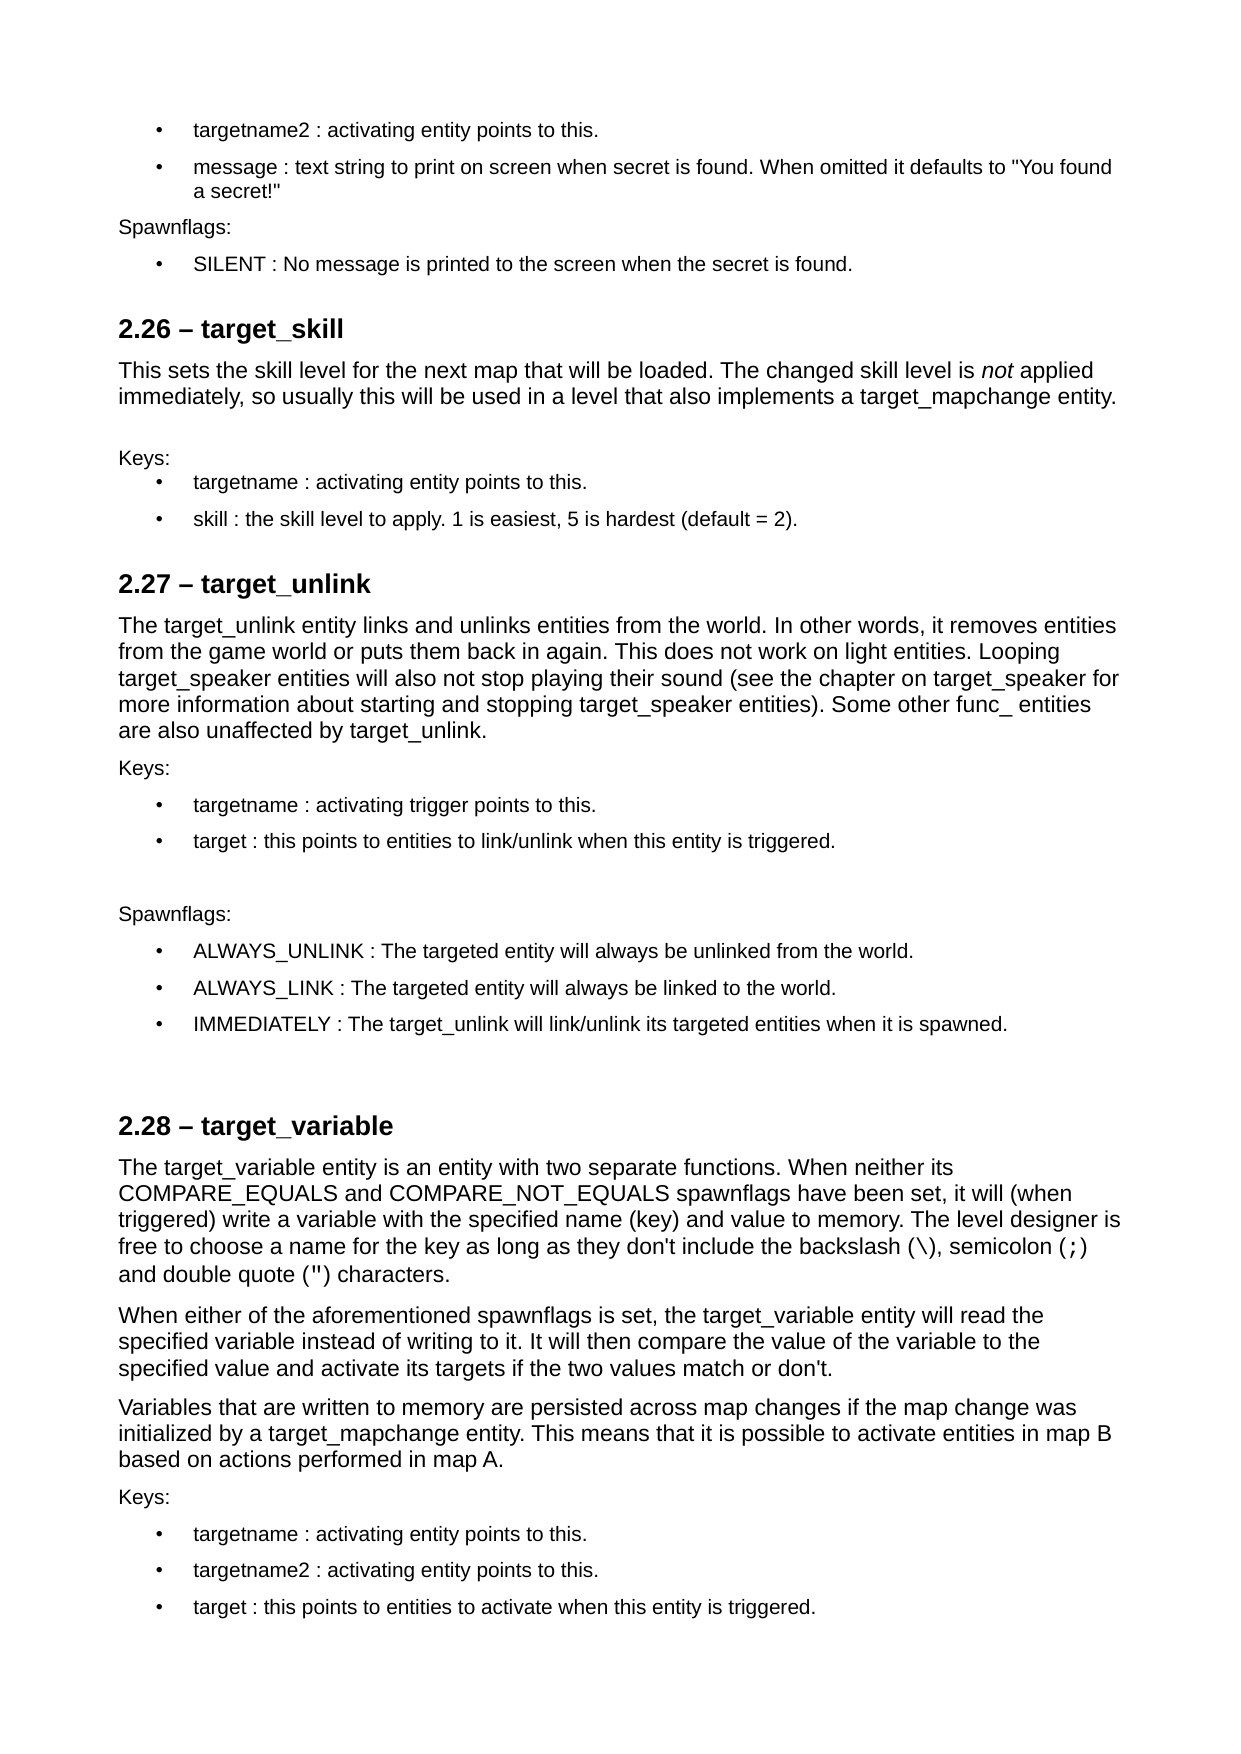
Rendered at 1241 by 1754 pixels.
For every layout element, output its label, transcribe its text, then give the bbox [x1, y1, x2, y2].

text When either of the aforementioned spawnflags is set, the target_variable entity will read the specified variable instead of writing to it. It will then compare the value of the variable to the specified value and activate its targets if the two values match or don't. [118, 1302, 1122, 1381]
list target : this points to entities to link/unlink when this entity is triggered. [156, 829, 1122, 853]
text The target_variable entity is an entity with two separate functions. When neither its COMPARE_EQUALS and COMPARE_NOT_EQUALS spawnflags have been set, it will (when triggered) write a variable with the specified name (key) and value to memory. The level designer is free to choose a name for the key as long as they don't include the backslash (\), semicolon (;) and double quote (") characters. [118, 1154, 1122, 1289]
list IMMEDIATELY : The target_unlink will link/unlink its targeted entities when it is spawned. [156, 1012, 1122, 1036]
list skill : the skill level to apply. 1 is easiest, 5 is hardest (default = 2). [156, 507, 1122, 531]
text Keys: [118, 756, 1122, 780]
list ALWAYS_UNLINK : The targeted entity will always be unlinked from the world. [156, 939, 1122, 963]
list target : this points to entities to activate when this entity is triggered. [156, 1594, 1122, 1619]
subtitle 2.28 – target_variable [118, 1110, 1122, 1141]
list targetname2 : activating entity points to this. [156, 1558, 1122, 1582]
list message : text string to print on screen when secret is found. When omitted it defaults to "You found a secret!" [156, 155, 1122, 203]
text The target_unlink entity links and unlinks entities from the world. In other words, it removes entities from the game world or puts them back in again. This does not work on light entities. Looping target_speaker entities will also not stop playing their sound (see the chapter on target_speaker for more information about starting and stopping target_speaker entities). Some other func_ entities are also unaffected by target_unlink. [118, 612, 1122, 744]
subtitle 2.27 – target_unlink [118, 568, 1122, 599]
text Keys: [118, 446, 1122, 470]
list targetname : activating entity points to this. [156, 1521, 1122, 1546]
list SILENT : No message is printed to the screen when the secret is found. [156, 252, 1122, 276]
list targetname : activating entity points to this. [156, 470, 1122, 494]
list targetname2 : activating entity points to this. [156, 118, 1122, 142]
text This sets the skill level for the next map that will be loaded. The changed skill level is not applied immediately, so usually this will be used in a level that also implements a target_mapchange entity. [118, 357, 1122, 410]
text Keys: [118, 1485, 1122, 1509]
list ALWAYS_LINK : The targeted entity will always be linked to the world. [156, 975, 1122, 999]
text Variables that are written to memory are persisted across map changes if the map change was initialized by a target_mapchange entity. This means that it is possible to activate entities in map B based on actions performed in map A. [118, 1393, 1122, 1472]
text Spawnflags: [118, 215, 1122, 239]
list targetname : activating trigger points to this. [156, 793, 1122, 817]
text Spawnflags: [118, 902, 1122, 926]
subtitle 2.26 – target_skill [118, 313, 1122, 344]
